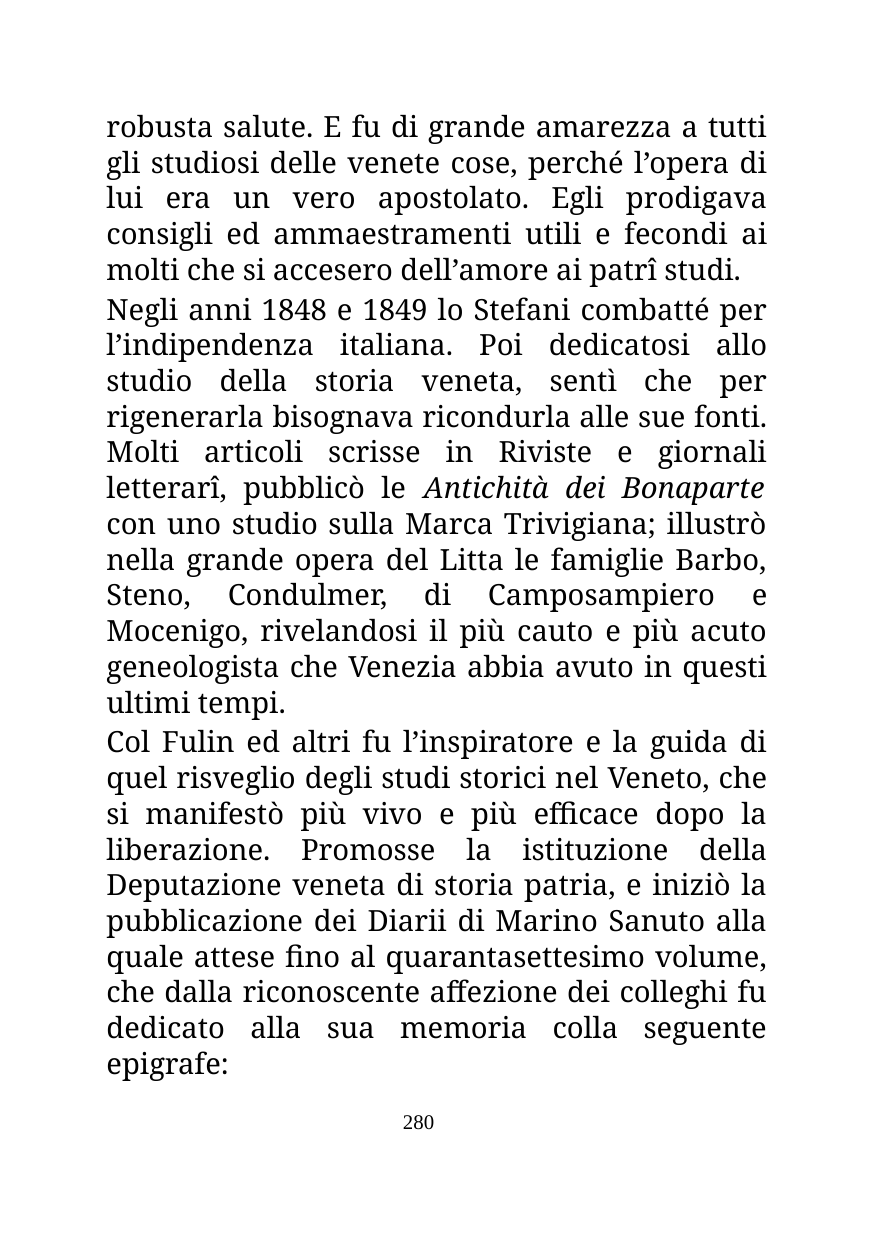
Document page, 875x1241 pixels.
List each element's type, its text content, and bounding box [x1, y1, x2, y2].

text Col Fulin ed altri fu l’inspiratore e la guida di quel risveglio degli studi storici nel Veneto, che si manifestò più vivo e più efficace dopo la liberazione. Promosse la istituzione della Deputazione veneta di storia patria, e iniziò la pubblicazione dei Diarii di Marino Sanuto alla quale attese fino al quarantasettesimo volume, che dalla riconoscente affezione dei colleghi fu dedicato alla sua memoria colla seguente epigrafe: [106, 722, 768, 1083]
text robusta salute. E fu di grande amarezza a tutti gli studiosi delle venete cose, perché l’opera di lui era un vero apostolato. Egli prodigava consigli ed ammaestramenti utili e fecondi ai molti che si accesero dell’amore ai patrî studi. [106, 106, 768, 289]
text Negli anni 1848 e 1849 lo Stefani combatté per l’indipendenza italiana. Poi dedicatosi allo studio della storia veneta, sentì che per rigenerarla bisognava ricondurla alle sue fonti. Molti articoli scrisse in Riviste e giornali letterarî, pubblicò le Antichità dei Bonaparte con uno studio sulla Marca Trivigiana; illustrò nella grande opera del Litta le famiglie Barbo, Steno, Condulmer, di Camposampiero e Mocenigo, rivelandosi il più cauto e più acuto geneologista che Venezia abbia avuto in questi ultimi tempi. [106, 289, 768, 722]
